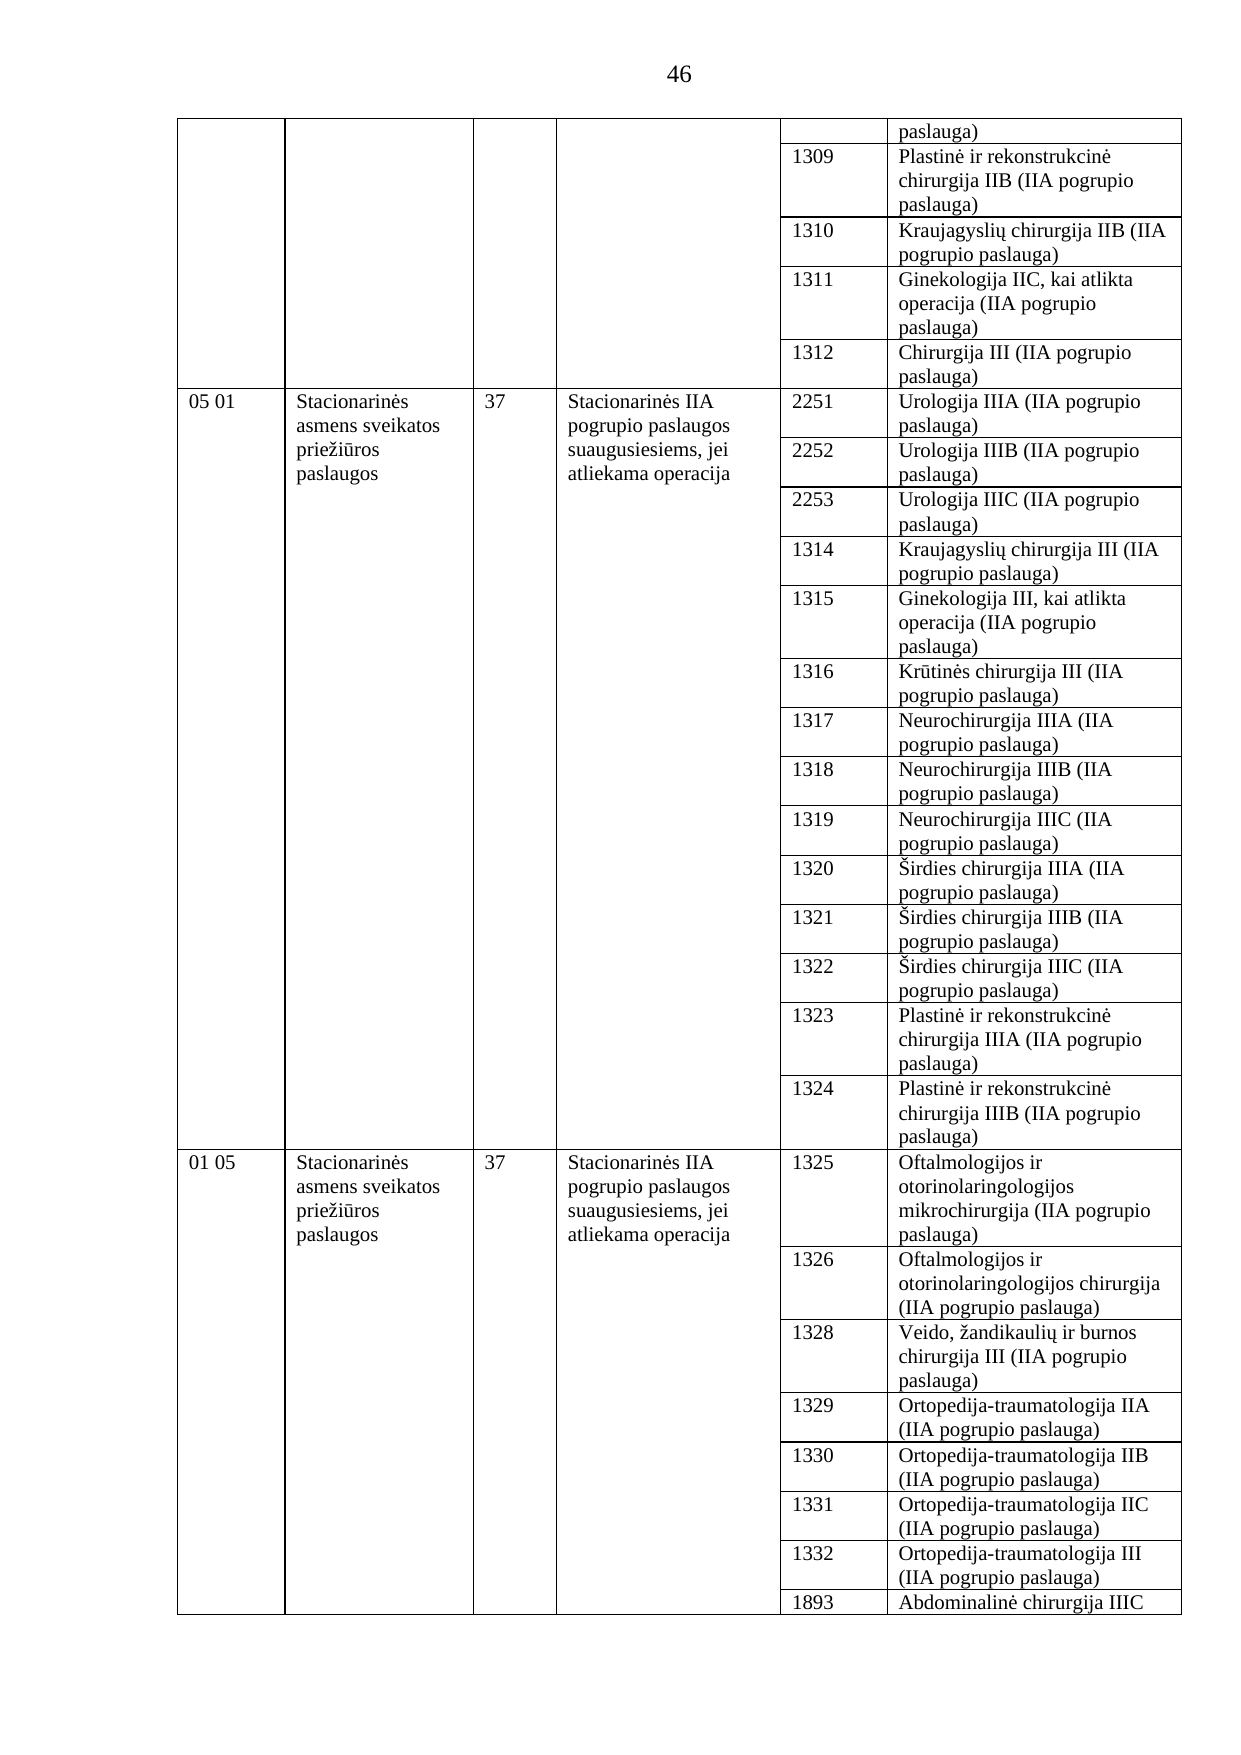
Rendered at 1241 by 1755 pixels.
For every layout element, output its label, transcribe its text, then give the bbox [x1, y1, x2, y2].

table_cell 1324 [781, 1076, 887, 1148]
table_cell Urologija IIIA (IIA pogrupio paslauga) [888, 389, 1181, 437]
table_cell 05 01 [178, 389, 284, 1148]
table_cell Stacionarinės IIA pogrupio paslaugos suaugusiesiems, jei atliekama operacija [557, 1150, 780, 1614]
table_cell Plastinė ir rekonstrukcinė chirurgija IIB (IIA pogrupio paslauga) [888, 144, 1181, 216]
table_cell 1310 [781, 218, 887, 266]
table_cell Stacionarinės asmens sveikatos priežiūros paslaugos [286, 389, 473, 1148]
table_cell Oftalmologijos ir otorinolaringologijos mikrochirurgija (IIA pogrupio paslauga) [888, 1150, 1181, 1246]
table_cell 1318 [781, 757, 887, 805]
table_cell 1312 [781, 340, 887, 388]
table_cell Kraujagyslių chirurgija III (IIA pogrupio paslauga) [888, 537, 1181, 585]
table_cell Krūtinės chirurgija III (IIA pogrupio paslauga) [888, 659, 1181, 707]
table_cell Ortopedija-traumatologija IIB (IIA pogrupio paslauga) [888, 1443, 1181, 1491]
table_cell Ginekologija IIC, kai atlikta operacija (IIA pogrupio paslauga) [888, 267, 1181, 339]
table_cell Neurochirurgija IIIB (IIA pogrupio paslauga) [888, 757, 1181, 805]
table_cell [557, 119, 780, 388]
table_cell Neurochirurgija IIIC (IIA pogrupio paslauga) [888, 806, 1181, 854]
table_cell Chirurgija III (IIA pogrupio paslauga) [888, 340, 1181, 388]
table_cell Urologija IIIB (IIA pogrupio paslauga) [888, 438, 1181, 486]
table_cell Urologija IIIC (IIA pogrupio paslauga) [888, 488, 1181, 536]
table_cell 1317 [781, 708, 887, 756]
table_cell 1316 [781, 659, 887, 707]
table_cell 1328 [781, 1320, 887, 1392]
table_cell 1332 [781, 1541, 887, 1589]
table_cell 1331 [781, 1492, 887, 1540]
table_cell Neurochirurgija IIIA (IIA pogrupio paslauga) [888, 708, 1181, 756]
table_cell 1321 [781, 905, 887, 953]
table_cell 1329 [781, 1393, 887, 1441]
table_cell Veido, žandikaulių ir burnos chirurgija III (IIA pogrupio paslauga) [888, 1320, 1181, 1392]
table_cell [286, 119, 473, 388]
table_cell Ortopedija-traumatologija IIC (IIA pogrupio paslauga) [888, 1492, 1181, 1540]
table_cell 1311 [781, 267, 887, 339]
table_cell Plastinė ir rekonstrukcinė chirurgija IIIB (IIA pogrupio paslauga) [888, 1076, 1181, 1148]
table_cell Kraujagyslių chirurgija IIB (IIA pogrupio paslauga) [888, 218, 1181, 266]
table_cell 1893 [781, 1590, 887, 1614]
table_cell Širdies chirurgija IIIC (IIA pogrupio paslauga) [888, 954, 1181, 1002]
table_cell Oftalmologijos ir otorinolaringologijos chirurgija (IIA pogrupio paslauga) [888, 1247, 1181, 1319]
table_cell [781, 119, 887, 143]
table_cell 2253 [781, 488, 887, 536]
table_cell Širdies chirurgija IIIA (IIA pogrupio paslauga) [888, 856, 1181, 904]
table_cell Ortopedija-traumatologija III (IIA pogrupio paslauga) [888, 1541, 1181, 1589]
table_cell 1326 [781, 1247, 887, 1319]
table_cell Stacionarinės asmens sveikatos priežiūros paslaugos [286, 1150, 473, 1614]
table_cell 1330 [781, 1443, 887, 1491]
table_cell 1323 [781, 1003, 887, 1075]
table_cell 1319 [781, 806, 887, 854]
table_cell Stacionarinės IIA pogrupio paslaugos suaugusiesiems, jei atliekama operacija [557, 389, 780, 1148]
table_cell 37 [474, 1150, 556, 1614]
table_cell 1320 [781, 856, 887, 904]
table_cell Plastinė ir rekonstrukcinė chirurgija IIIA (IIA pogrupio paslauga) [888, 1003, 1181, 1075]
table_cell 2251 [781, 389, 887, 437]
table_cell 2252 [781, 438, 887, 486]
table_cell 1314 [781, 537, 887, 585]
table_cell [178, 119, 284, 388]
table_cell Ortopedija-traumatologija IIA (IIA pogrupio paslauga) [888, 1393, 1181, 1441]
table_cell 1309 [781, 144, 887, 216]
table_cell 37 [474, 389, 556, 1148]
table_cell 1322 [781, 954, 887, 1002]
table_cell 1325 [781, 1150, 887, 1246]
table_cell [474, 119, 556, 388]
table_cell Ginekologija III, kai atlikta operacija (IIA pogrupio paslauga) [888, 586, 1181, 658]
table_cell 01 05 [178, 1150, 284, 1614]
table_cell paslauga) [888, 119, 1181, 143]
table_cell Abdominalinė chirurgija IIIC [888, 1590, 1181, 1614]
table_cell Širdies chirurgija IIIB (IIA pogrupio paslauga) [888, 905, 1181, 953]
table_cell 1315 [781, 586, 887, 658]
